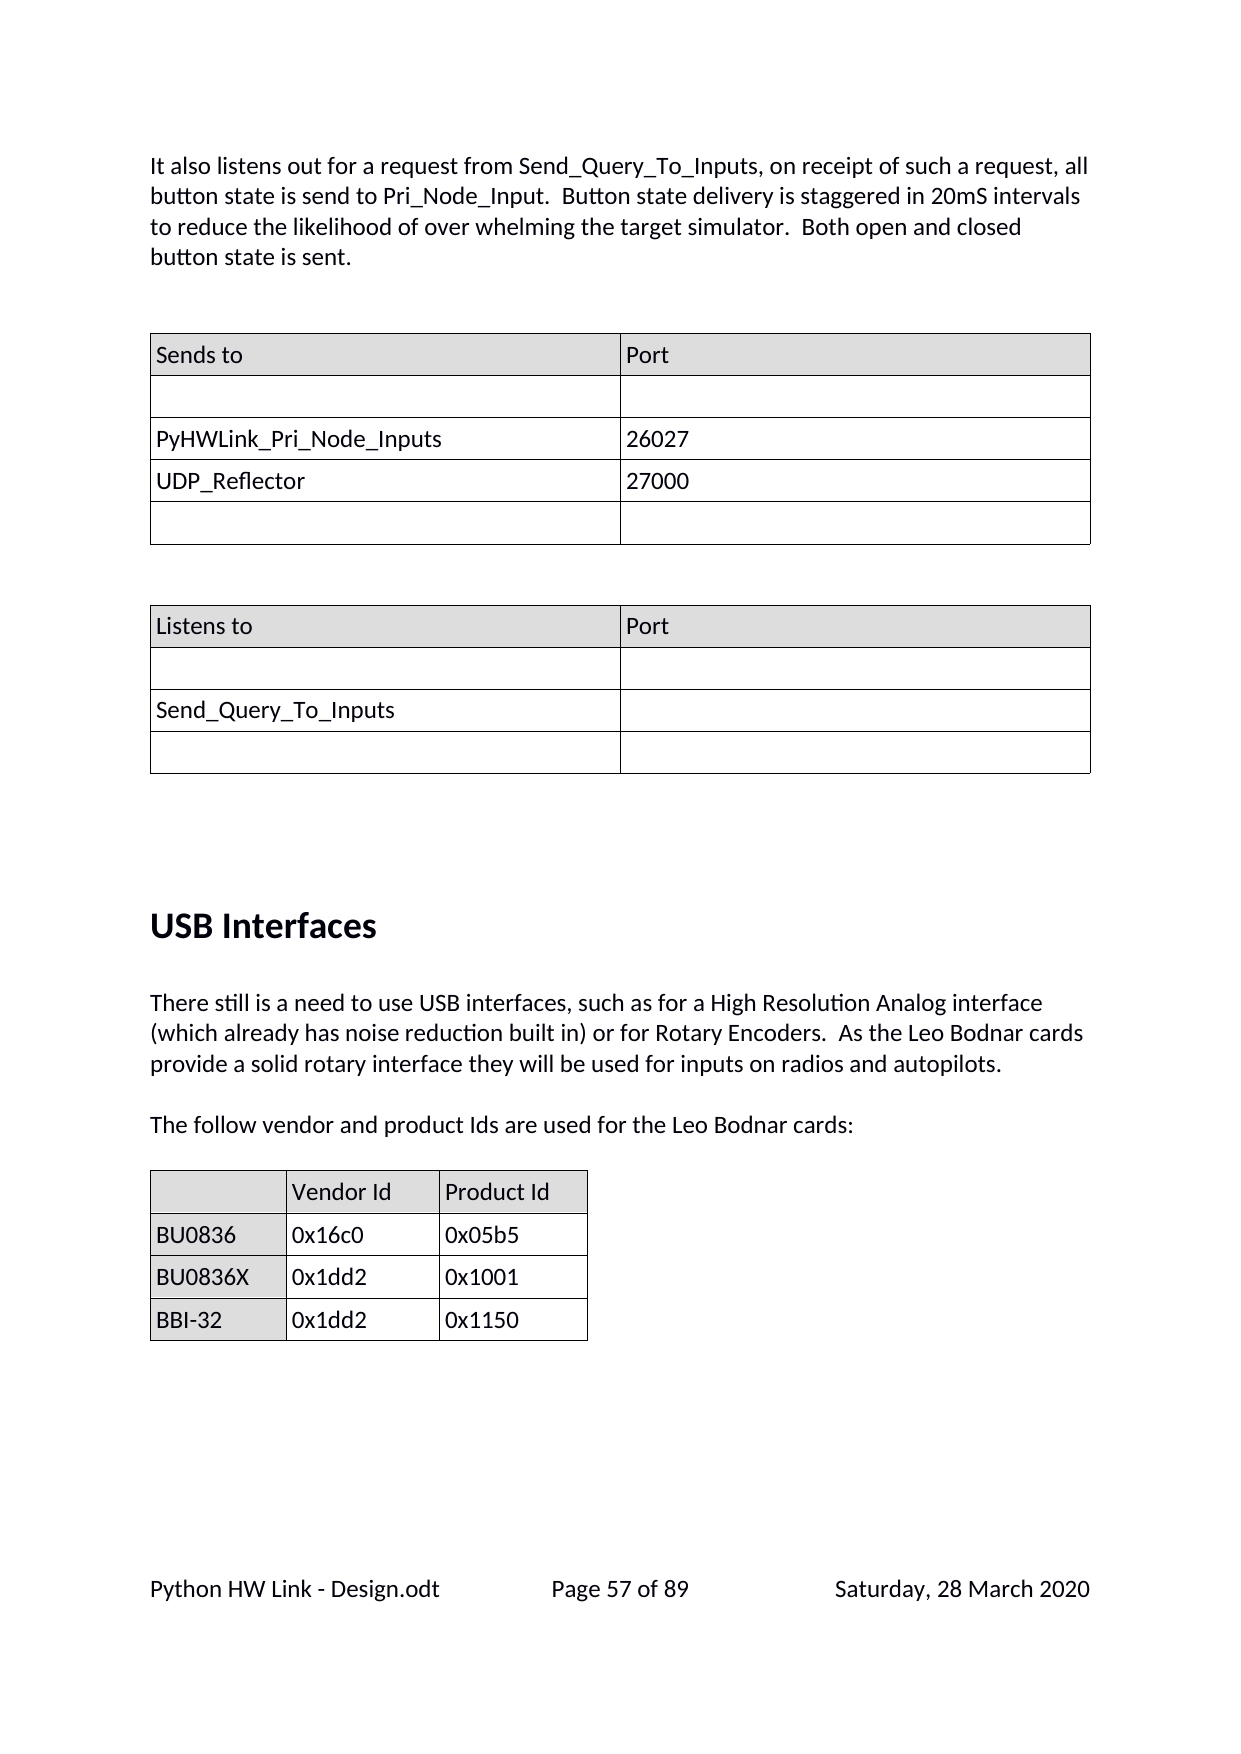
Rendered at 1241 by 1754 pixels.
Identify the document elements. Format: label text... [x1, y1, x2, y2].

table_cell 0x05b5 [440, 1214, 587, 1255]
table_cell 27000 [621, 460, 1090, 501]
text The follow vendor and product Ids are used for the Leo Bodnar cards: [150, 1109, 1090, 1139]
table_cell [621, 732, 1090, 773]
table_cell [621, 502, 1090, 543]
table_header Port [621, 606, 1090, 647]
table_cell 0x1dd2 [287, 1299, 439, 1340]
table_cell PyHWLink_Pri_Node_Inputs [151, 418, 620, 459]
table_header Product Id [440, 1171, 587, 1212]
table_cell BU0836X [151, 1256, 286, 1297]
table_header Port [621, 334, 1090, 375]
table_cell [621, 648, 1090, 689]
table_cell UDP_Reflector [151, 460, 620, 501]
subtitle USB Interfaces [150, 902, 1090, 948]
table_cell 0x1001 [440, 1256, 587, 1297]
table_cell 0x1150 [440, 1299, 587, 1340]
table_cell BU0836 [151, 1214, 286, 1255]
table_cell [151, 732, 620, 773]
table_header [151, 1171, 286, 1212]
table_cell 0x16c0 [287, 1214, 439, 1255]
table_cell [151, 502, 620, 543]
table_cell [151, 648, 620, 689]
table_cell 26027 [621, 418, 1090, 459]
table_cell [151, 376, 620, 417]
table_header Vendor Id [287, 1171, 439, 1212]
table_cell Send_Query_To_Inputs [151, 690, 620, 731]
text It also listens out for a request from Send_Query_To_Inputs, on receipt of such a request, all button state is send to Pri_Node_Input. Button state delivery is staggered in 20mS intervals to reduce the likelihood of over whelming the target simulator. Both open and closed button state is sent. [150, 150, 1090, 272]
table_cell BBI-32 [151, 1299, 286, 1340]
text There still is a need to use USB interfaces, such as for a High Resolution Analog interface (which already has noise reduction built in) or for Rotary Encoders. As the Leo Bodnar cards provide a solid rotary interface they will be used for inputs on radios and autopilots. [150, 987, 1090, 1078]
table_header Listens to [151, 606, 620, 647]
table_cell 0x1dd2 [287, 1256, 439, 1297]
table_header Sends to [151, 334, 620, 375]
table_cell [621, 376, 1090, 417]
table_cell [621, 690, 1090, 731]
